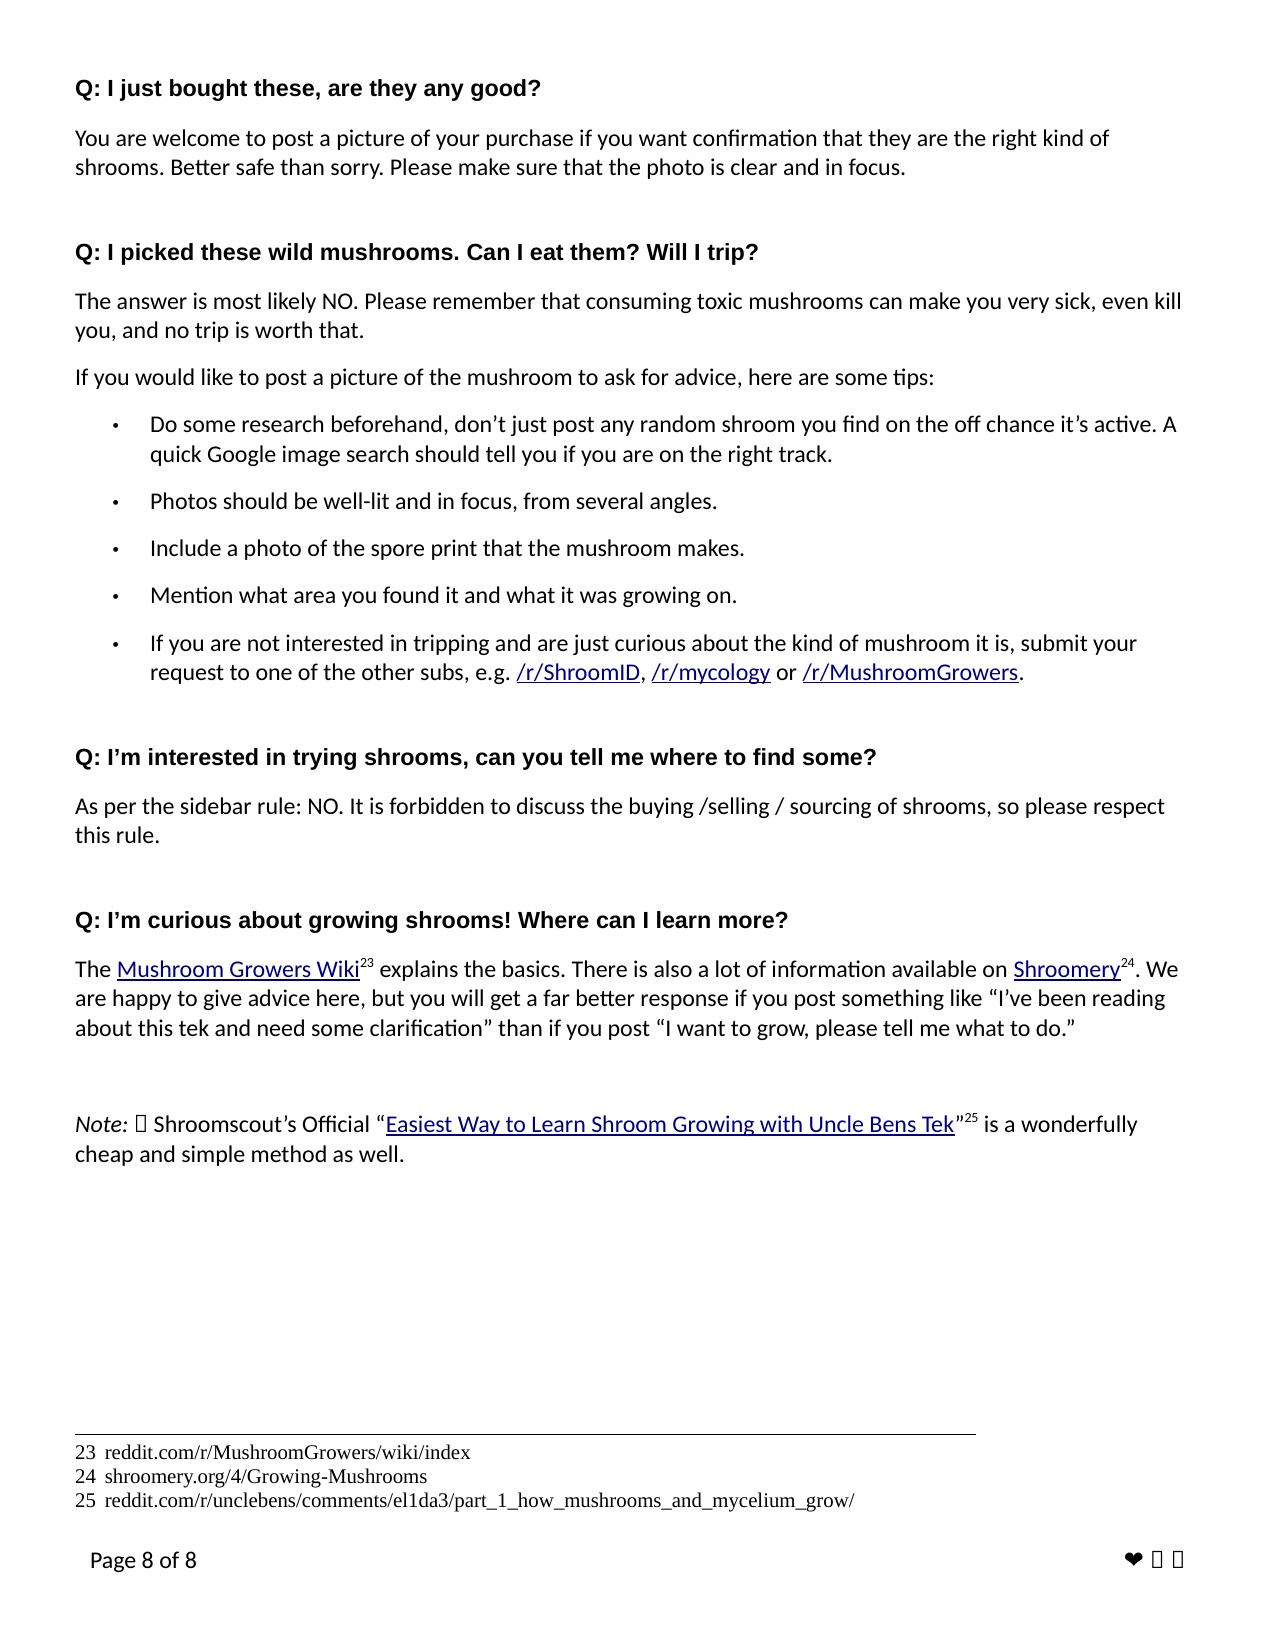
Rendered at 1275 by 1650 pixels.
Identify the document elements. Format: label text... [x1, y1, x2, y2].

list Include a photo of the spore print that the mushroom makes. [112, 533, 1200, 562]
text reddit.com/r/MushroomGrowers/wiki/index [75, 1440, 1200, 1464]
text Note: 🍄 Shroomscout’s Official “Easiest Way to Learn Shroom Growing with Uncle Bens Tek” is a wonderfully cheap and simple method as well. [75, 1107, 1200, 1169]
text The answer is most likely NO. Please remember that consuming toxic mushrooms can make you very sick, even kill you, and no trip is worth that. [75, 286, 1200, 344]
list Mention what area you found it and what it was growing on. [112, 580, 1200, 610]
subtitle Q: I picked these wild mushrooms. Can I eat them? Will I trip? [75, 238, 1200, 265]
text reddit.com/r/unclebens/comments/el1da3/part_1_how_mushrooms_and_mycelium_grow/ [75, 1488, 1200, 1512]
text If you would like to post a picture of the mushroom to ask for advice, here are some tips: [75, 362, 1200, 392]
text As per the sidebar rule: NO. It is forbidden to discuss the buying /selling / sourcing of shrooms, so please respect this rule. [75, 791, 1200, 849]
list Do some research beforehand, don’t just post any random shroom you find on the off chance it’s active. A quick Google image search should tell you if you are on the right track. [112, 409, 1200, 468]
list Photos should be well-lit and in focus, from several angles. [112, 486, 1200, 515]
list If you are not interested in tripping and are just curious about the kind of mushroom it is, submit your request to one of the other subs, e.g. /r/ShroomID, /r/mycology or /r/MushroomGrowers. [112, 628, 1200, 686]
text shroomery.org/4/Growing-Mushrooms [75, 1464, 1200, 1488]
subtitle Q: I just bought these, are they any good? [75, 75, 1200, 102]
text You are welcome to post a picture of your purchase if you want confirmation that they are the right kind of shrooms. Better safe than sorry. Please make sure that the photo is clear and in focus. [75, 123, 1200, 181]
text The Mushroom Growers Wiki explains the basics. There is also a lot of information available on Shroomery. We are happy to give advice here, but you will get a far better response if you post something like “I’ve been reading about this tek and need some clarification” than if you post “I want to grow, please tell me what to do.” [75, 954, 1200, 1042]
subtitle Q: I’m curious about growing shrooms! Where can I learn more? [75, 906, 1200, 933]
subtitle Q: I’m interested in trying shrooms, can you tell me where to find some? [75, 743, 1200, 770]
